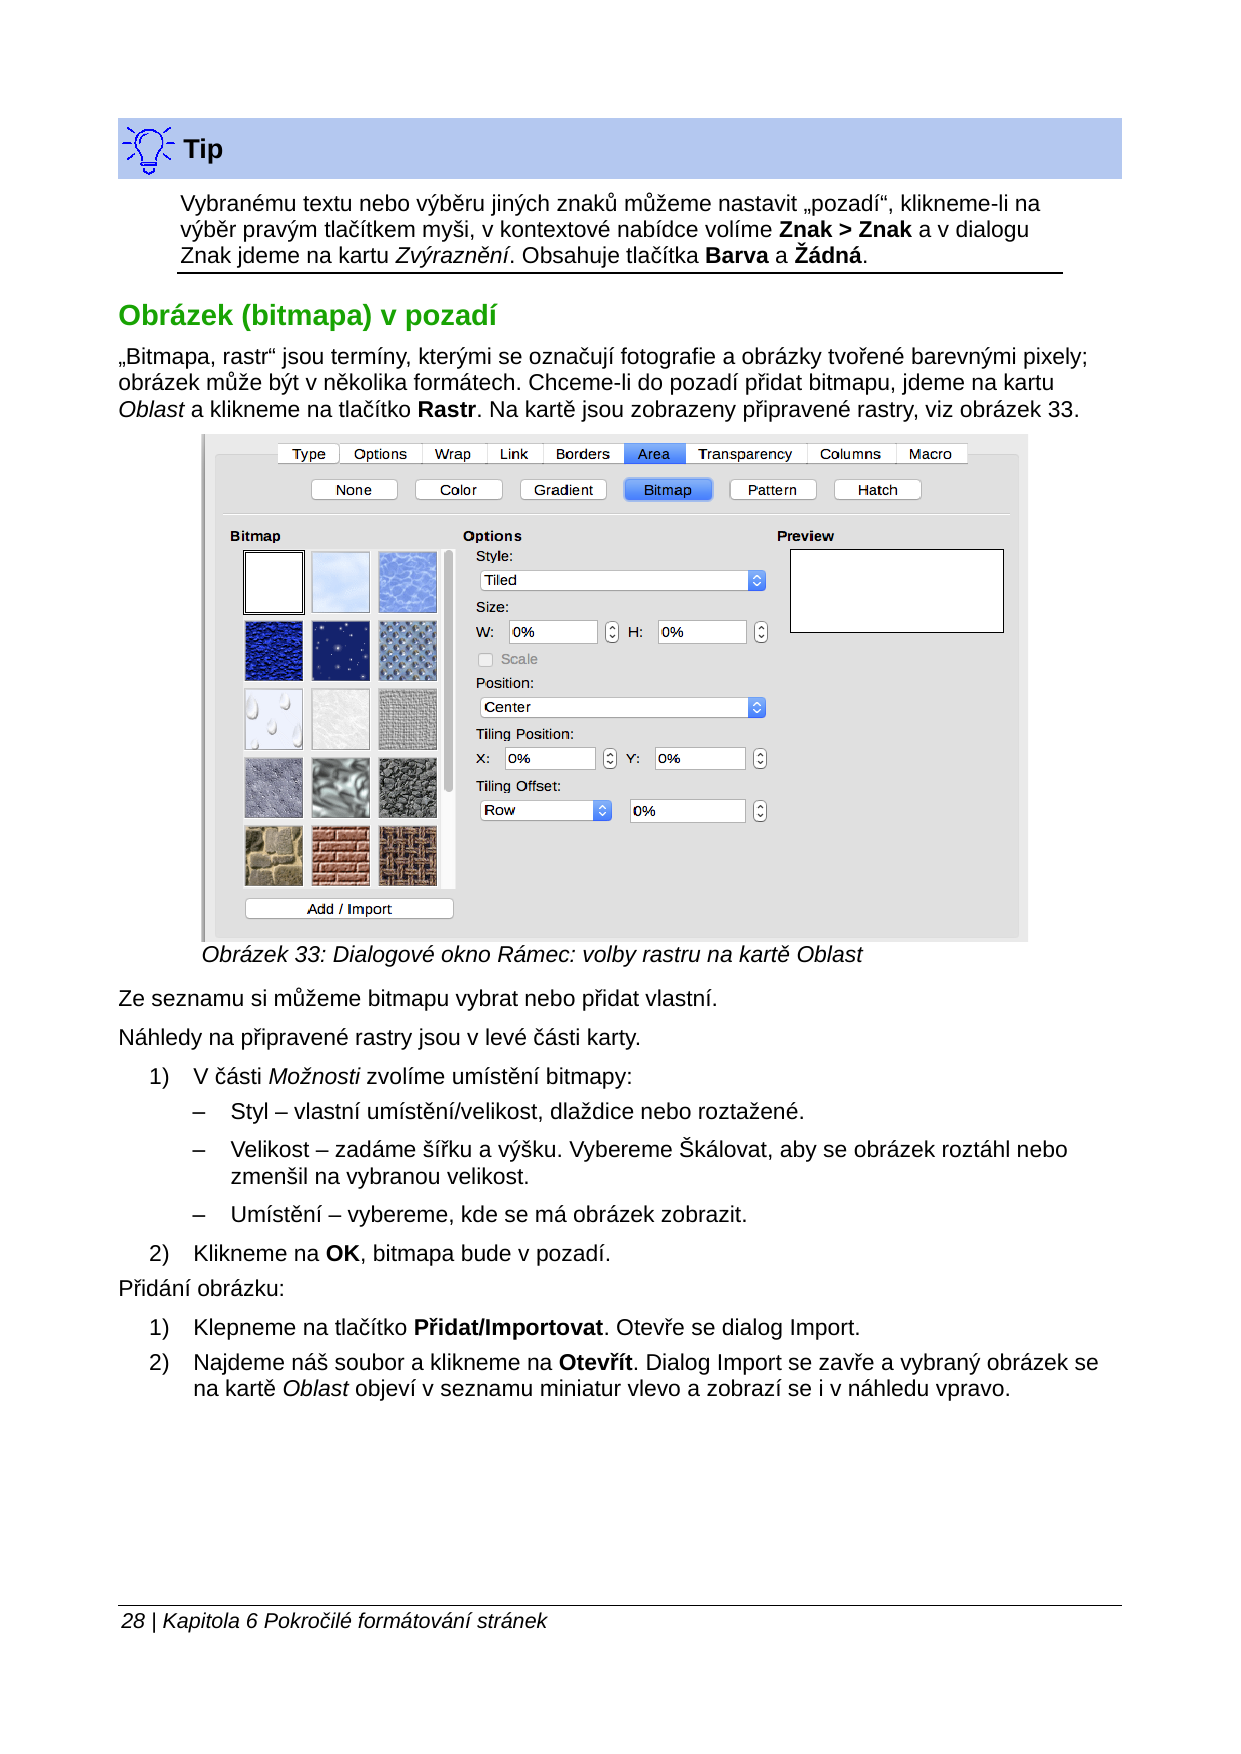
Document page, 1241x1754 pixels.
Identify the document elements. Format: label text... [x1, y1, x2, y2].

list „Bitmapa, rastr“ jsou termíny, kterými se označují fotografie a obrázky tvořené barevnými pixely; obrázek může být v několika formátech. Chceme-li do pozadí přidat bitmapu, jdeme na kartu Oblast a klikneme na tlačítko Rastr. Na kartě jsou zobrazeny připravené rastry, viz obrázek 33. [118, 343, 1122, 422]
list V části Možnosti zvolíme umístění bitmapy: [169, 1063, 1122, 1089]
list Styl – vlastní umístění/velikost, dlaždice nebo roztažené. [192, 1098, 1122, 1124]
text Obrázek 33: Dialogové okno Rámec: volby rastru na kartě Oblast [201, 941, 1039, 968]
list Najdeme náš soubor a klikneme na Otevřít. Dialog Import se zavře a vybraný obrázek se na kartě Oblast objeví v seznamu miniatur vlevo a zobrazí se i v náhledu vpravo. [169, 1349, 1122, 1401]
picture [119, 119, 179, 179]
list Umístění – vybereme, kde se má obrázek zobrazit. [192, 1201, 1122, 1227]
text Přidání obrázku: [118, 1275, 1122, 1301]
subtitle Tip [118, 118, 1122, 179]
list Klikneme na OK, bitmapa bude v pozadí. [169, 1239, 1122, 1266]
text Ze seznamu si můžeme bitmapu vybrat nebo přidat vlastní. [118, 985, 1122, 1012]
list Klepneme na tlačítko Přidat/Importovat. Otevře se dialog Import. [169, 1313, 1122, 1340]
text Vybranému textu nebo výběru jiných znaků můžeme nastavit „pozadí“, klikneme-li na výběr pravým tlačítkem myši, v kontextové nabídce volíme Znak > Znak a v dialogu Znak jdeme na kartu Zvýraznění. Obsahuje tlačítka Barva a Žádná. [177, 187, 1063, 272]
list Velikost – zadáme šířku a výšku. Vybereme Škálovat, aby se obrázek roztáhl nebo zmenšil na vybranou velikost. [192, 1136, 1122, 1189]
picture [201, 434, 1029, 942]
subtitle Obrázek (bitmapa) v pozadí [118, 298, 1122, 331]
text Náhledy na připravené rastry jsou v levé části karty. [118, 1024, 1122, 1050]
